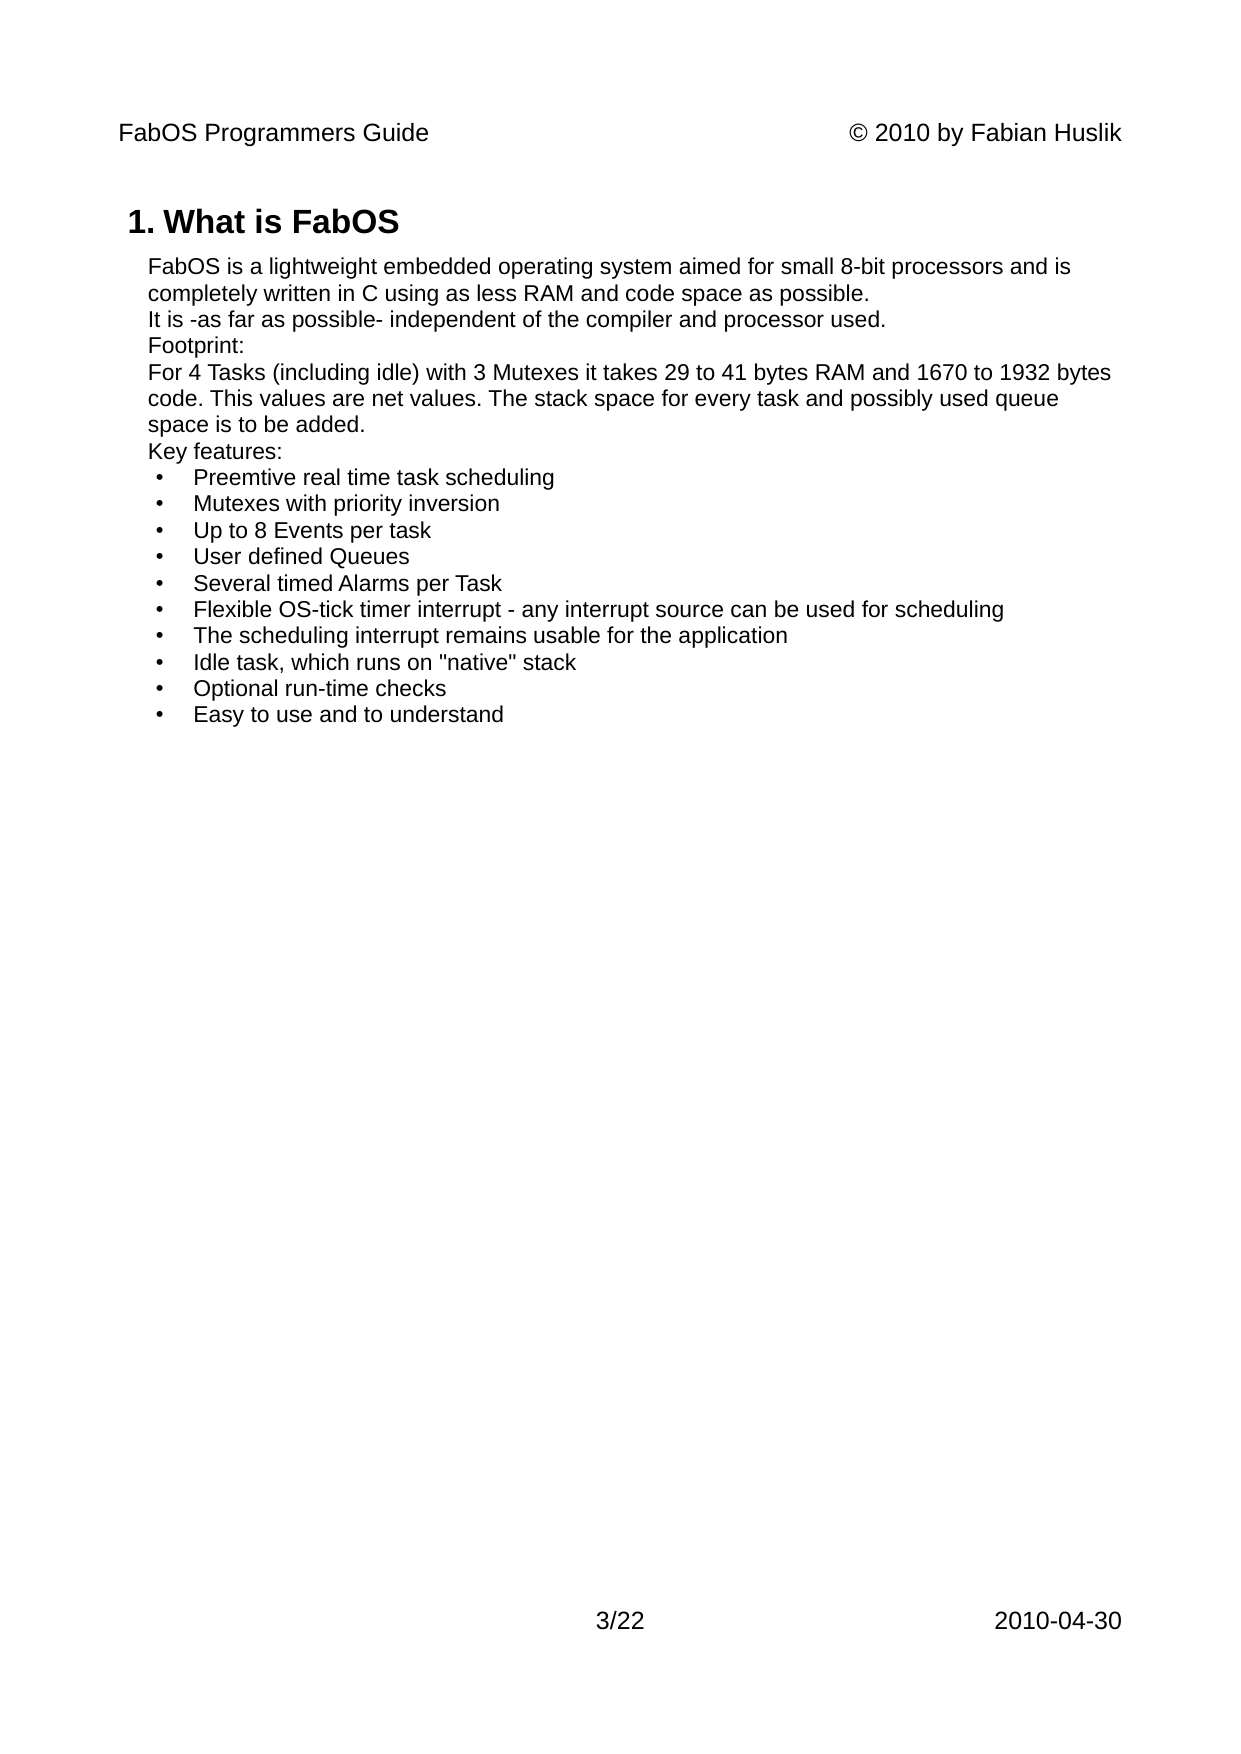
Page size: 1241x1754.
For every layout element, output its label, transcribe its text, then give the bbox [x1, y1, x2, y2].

text Footprint: [148, 332, 1122, 359]
text FabOS is a lightweight embedded operating system aimed for small 8-bit processors and is completely written in C using as less RAM and code space as possible. [148, 253, 1122, 306]
text It is -as far as possible- independent of the compiler and processor used. [148, 306, 1122, 332]
list Several timed Alarms per Task [156, 569, 1122, 596]
subtitle What is FabOS [118, 202, 1122, 241]
list Flexible OS-tick timer interrupt - any interrupt source can be used for scheduling [156, 596, 1122, 622]
list Mutexes with priority inversion [156, 490, 1122, 517]
list Preemtive real time task scheduling [156, 464, 1122, 490]
list Optional run-time checks [156, 675, 1122, 701]
list User defined Queues [156, 543, 1122, 569]
text Key features: [148, 438, 1122, 464]
list Up to 8 Events per task [156, 517, 1122, 543]
list Idle task, which runs on "native" stack [156, 648, 1122, 675]
list The scheduling interrupt remains usable for the application [156, 622, 1122, 648]
list Easy to use and to understand [156, 701, 1122, 728]
text For 4 Tasks (including idle) with 3 Mutexes it takes 29 to 41 bytes RAM and 1670 to 1932 bytes code. This values are net values. The stack space for every task and possibly used queue space is to be added. [148, 359, 1122, 438]
